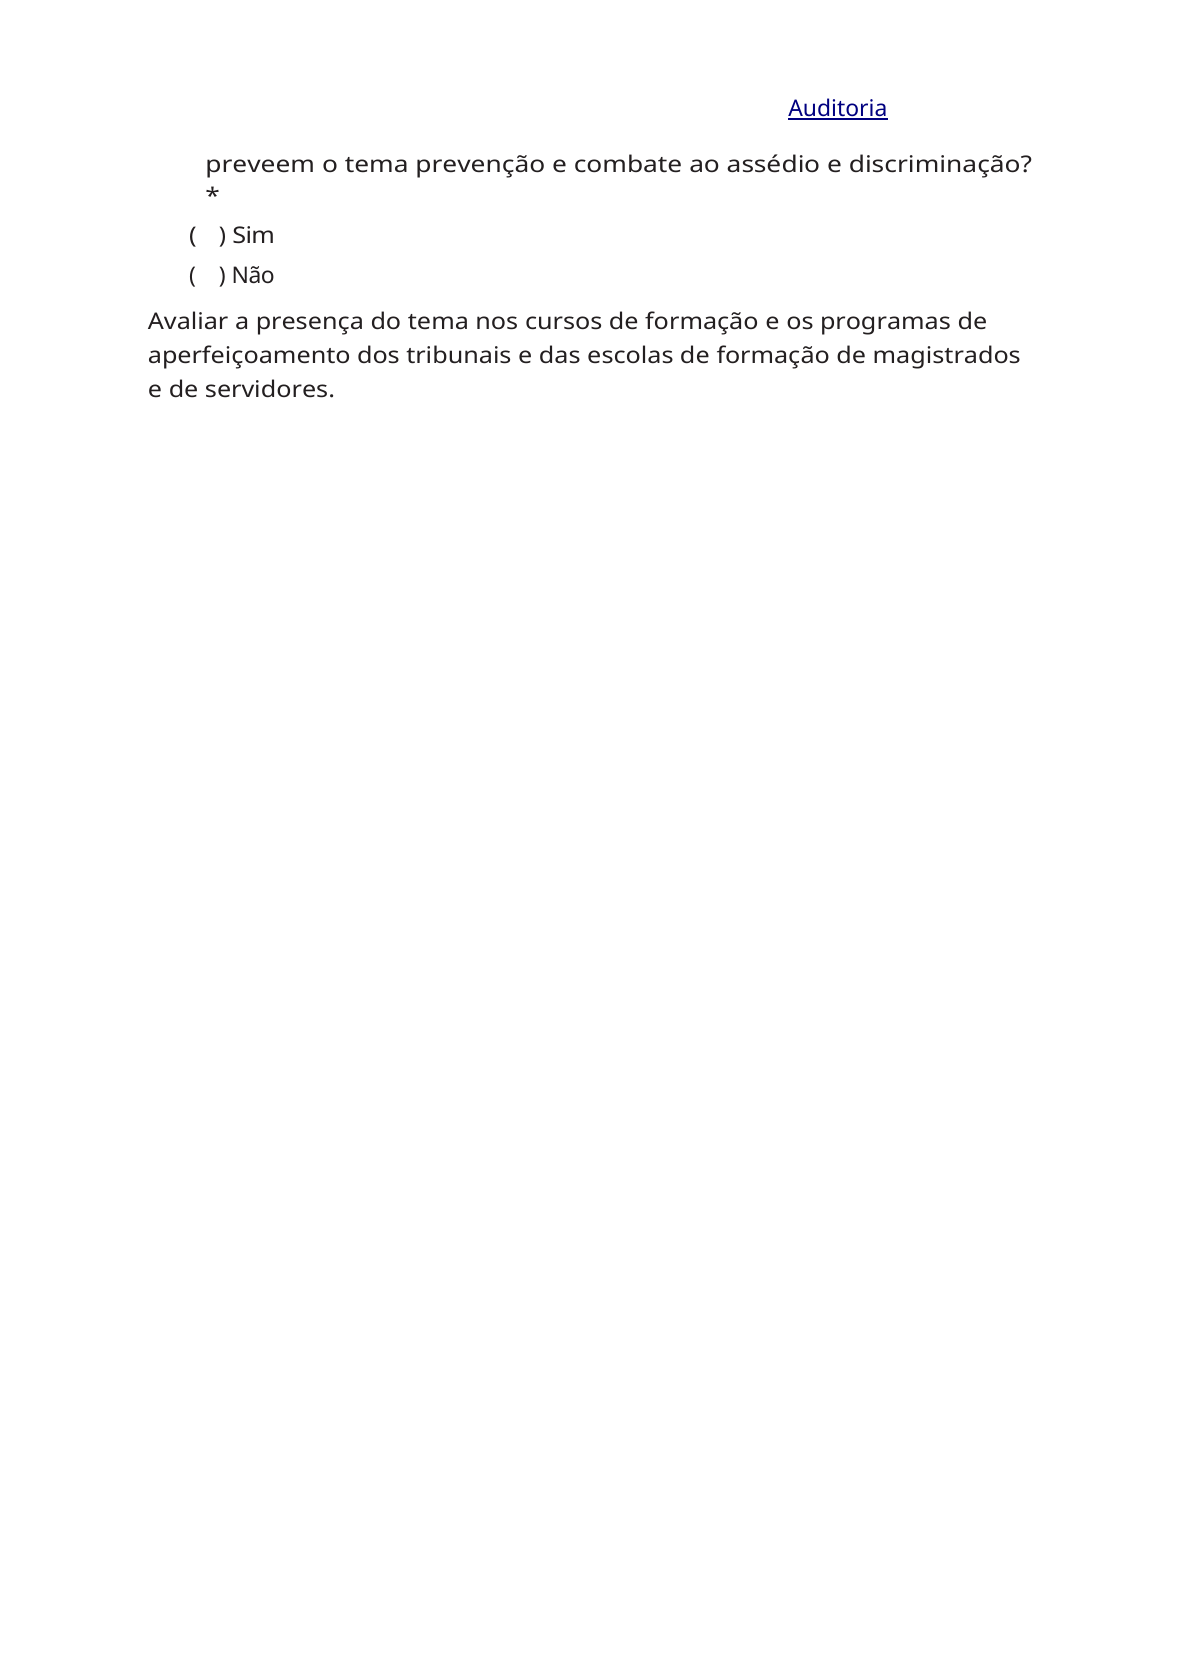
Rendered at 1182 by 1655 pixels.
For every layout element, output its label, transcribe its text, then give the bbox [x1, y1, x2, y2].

list preveem o tema prevenção e combate ao assédio e discriminação?* [148, 148, 1034, 211]
text Avaliar a presença do tema nos cursos de formação e os programas de aperfeiçoamento dos tribunais e das escolas de formação de magistrados e de servidores. [148, 305, 1034, 405]
text ( ) Sim [189, 219, 1181, 251]
text ( ) Não [189, 259, 1181, 290]
